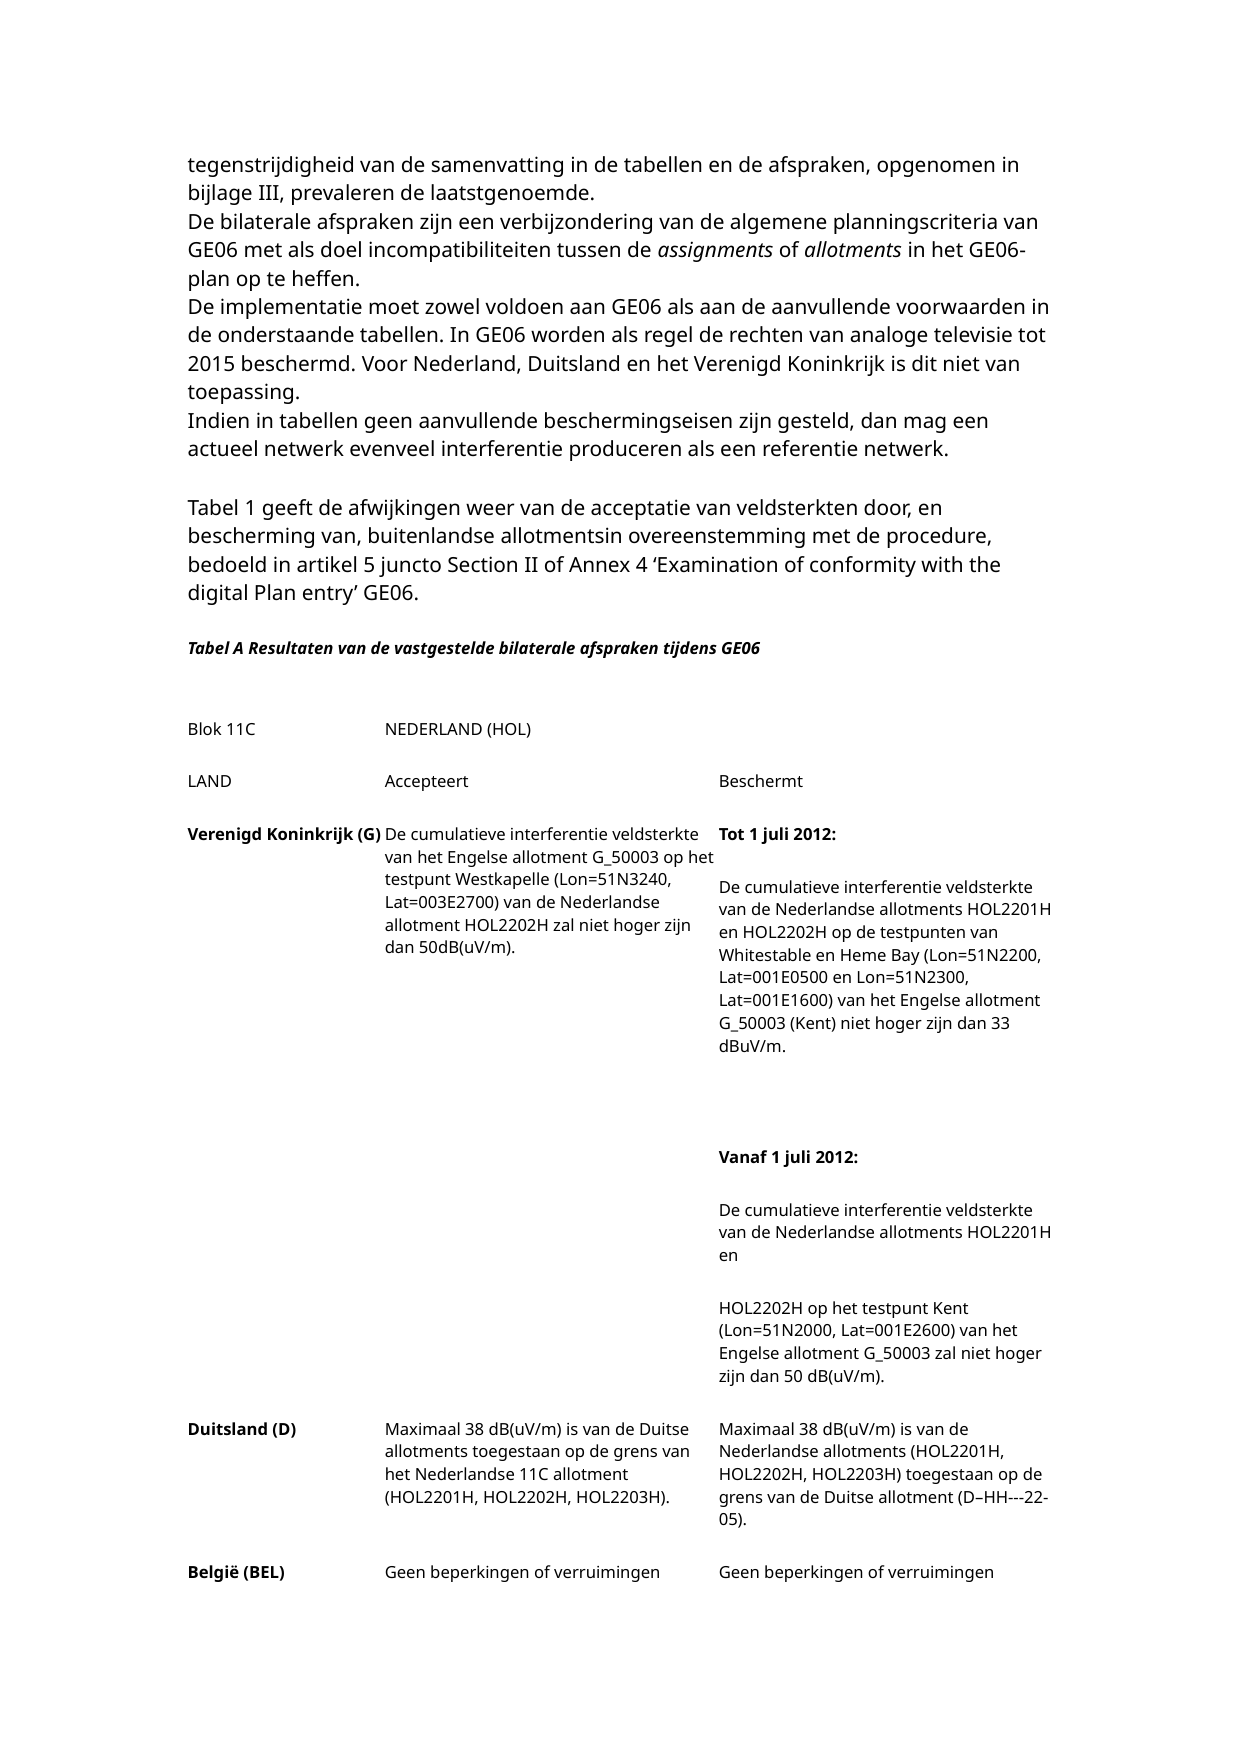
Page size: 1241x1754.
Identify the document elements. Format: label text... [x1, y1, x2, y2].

text De implementatie moet zowel voldoen aan GE06 als aan de aanvullende voorwaarden in de onderstaande tabellen. In GE06 worden als regel de rechten van analoge televisie tot 2015 beschermd. Voor Nederland, Duitsland en het Verenigd Koninkrijk is dit niet van toepassing. [187, 292, 1053, 406]
table_cell [188, 1087, 384, 1145]
table_cell [188, 1145, 384, 1417]
text Indien in tabellen geen aanvullende beschermingseisen zijn gesteld, dan mag een actueel netwerk evenveel interferentie produceren als een referentie netwerk. [187, 406, 1053, 463]
text tegenstrijdigheid van de samenvatting in de tabellen en de afspraken, opgenomen in bijlage III, prevaleren de laatstgenoemde. [187, 150, 1053, 207]
table_cell Verenigd Koninkrijk (G) [188, 823, 384, 1087]
table_cell Geen beperkingen of verruimingen [719, 1561, 1053, 1583]
table_cell België (BEL) [188, 1561, 384, 1583]
table_cell Accepteert [385, 770, 718, 823]
table_cell Geen beperkingen of verruimingen [385, 1561, 718, 1583]
table_header NEDERLAND (HOL) [385, 717, 1053, 770]
table_cell Maximaal 38 dB(uV/m) is van de Nederlandse allotments (HOL2201H, HOL2202H, HOL2203H) toegestaan op de grens van de Duitse allotment (D–HH---22-05). [719, 1417, 1053, 1561]
table_cell [385, 1145, 718, 1417]
text Tabel 1 geeft de afwijkingen weer van de acceptatie van veldsterkten door, en bescherming van, buitenlandse allotmentsin overeenstemming met de procedure, bedoeld in artikel 5 juncto Section II of Annex 4 ‘Examination of conformity with the digital Plan entry’ GE06. [187, 493, 1053, 607]
table_cell Tot 1 juli 2012: De cumulatieve interferentie veldsterkte van de Nederlandse allotments HOL2201H en HOL2202H op de testpunten van Whitestable en Heme Bay (Lon=51N2200, Lat=001E0500 en Lon=51N2300, Lat=001E1600) van het Engelse allotment G_50003 (Kent) niet hoger zijn dan 33 dBuV/m. [719, 823, 1053, 1087]
text Tabel A Resultaten van de vastgestelde bilaterale afspraken tijdens GE06 [187, 637, 1053, 659]
table_cell Maximaal 38 dB(uV/m) is van de Duitse allotments toegestaan op de grens van het Nederlandse 11C allotment (HOL2201H, HOL2202H, HOL2203H). [385, 1417, 718, 1561]
table_cell Vanaf 1 juli 2012: De cumulatieve interferentie veldsterkte van de Nederlandse allotments HOL2201H en HOL2202H op het testpunt Kent (Lon=51N2000, Lat=001E2600) van het Engelse allotment G_50003 zal niet hoger zijn dan 50 dB(uV/m). [719, 1145, 1053, 1417]
text De bilaterale afspraken zijn een verbijzondering van de algemene planningscriteria van GE06 met als doel incompatibiliteiten tussen de assignments of allotments in het GE06-plan op te heffen. [187, 207, 1053, 292]
table_cell Duitsland (D) [188, 1417, 384, 1561]
table_cell Beschermt [719, 770, 1053, 823]
table_cell [719, 1087, 1053, 1145]
table_cell LAND [188, 770, 384, 823]
table_header Blok 11C [188, 717, 384, 770]
table_cell [385, 1087, 718, 1145]
table_cell De cumulatieve interferentie veldsterkte van het Engelse allotment G_50003 op het testpunt Westkapelle (Lon=51N3240, Lat=003E2700) van de Nederlandse allotment HOL2202H zal niet hoger zijn dan 50dB(uV/m). [385, 823, 718, 1087]
